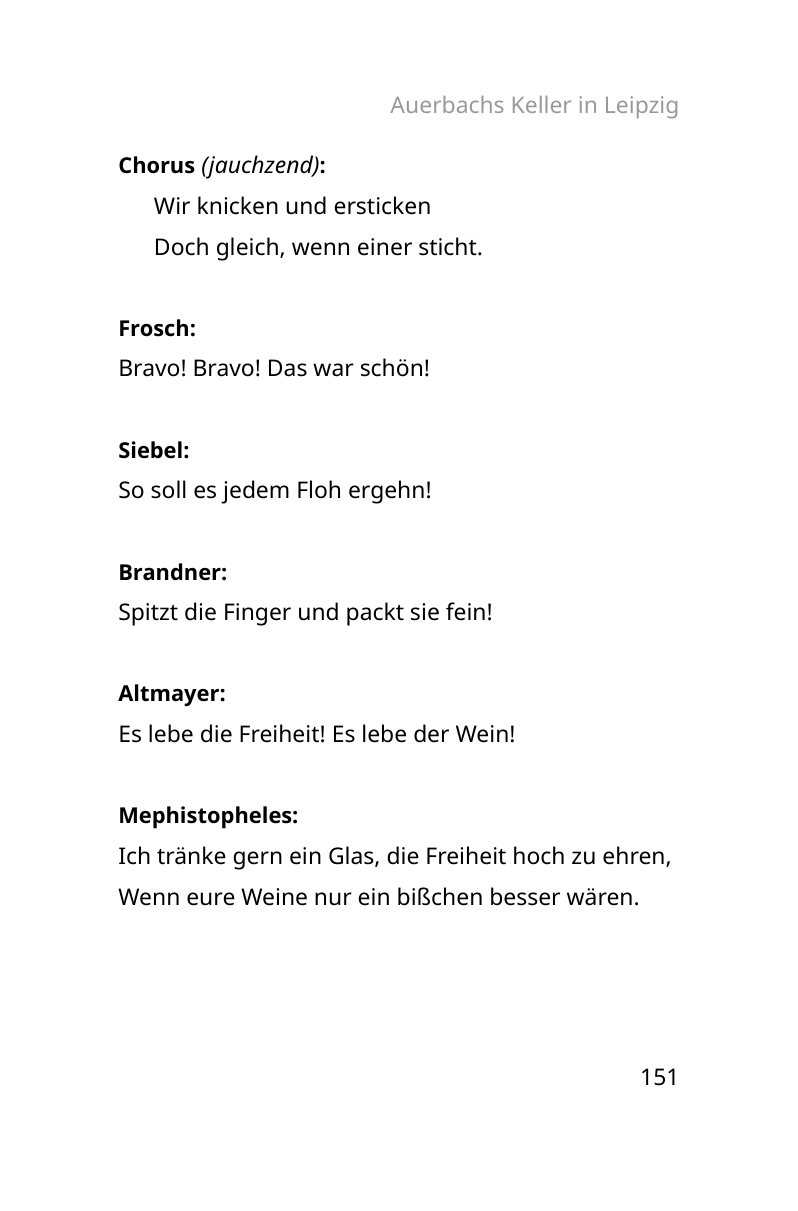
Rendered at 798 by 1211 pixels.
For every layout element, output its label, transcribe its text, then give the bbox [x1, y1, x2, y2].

text Brandner: Spitzt die Finger und packt sie fein! [118, 533, 679, 627]
text Frosch: Bravo! Bravo! Das war schön! [118, 289, 679, 384]
text Mephistopheles: Ich tränke gern ein Glas, die Freiheit hoch zu ehren, Wenn eure Weine nur ein bißchen besser wären. [118, 776, 679, 912]
text Chorus (jauchzend): Wir knicken und ersticken Doch gleich, wenn einer sticht. [118, 149, 679, 262]
text Altmayer: Es lebe die Freiheit! Es lebe der Wein! [118, 654, 679, 749]
text Siebel: So soll es jedem Floh ergehn! [118, 411, 679, 506]
